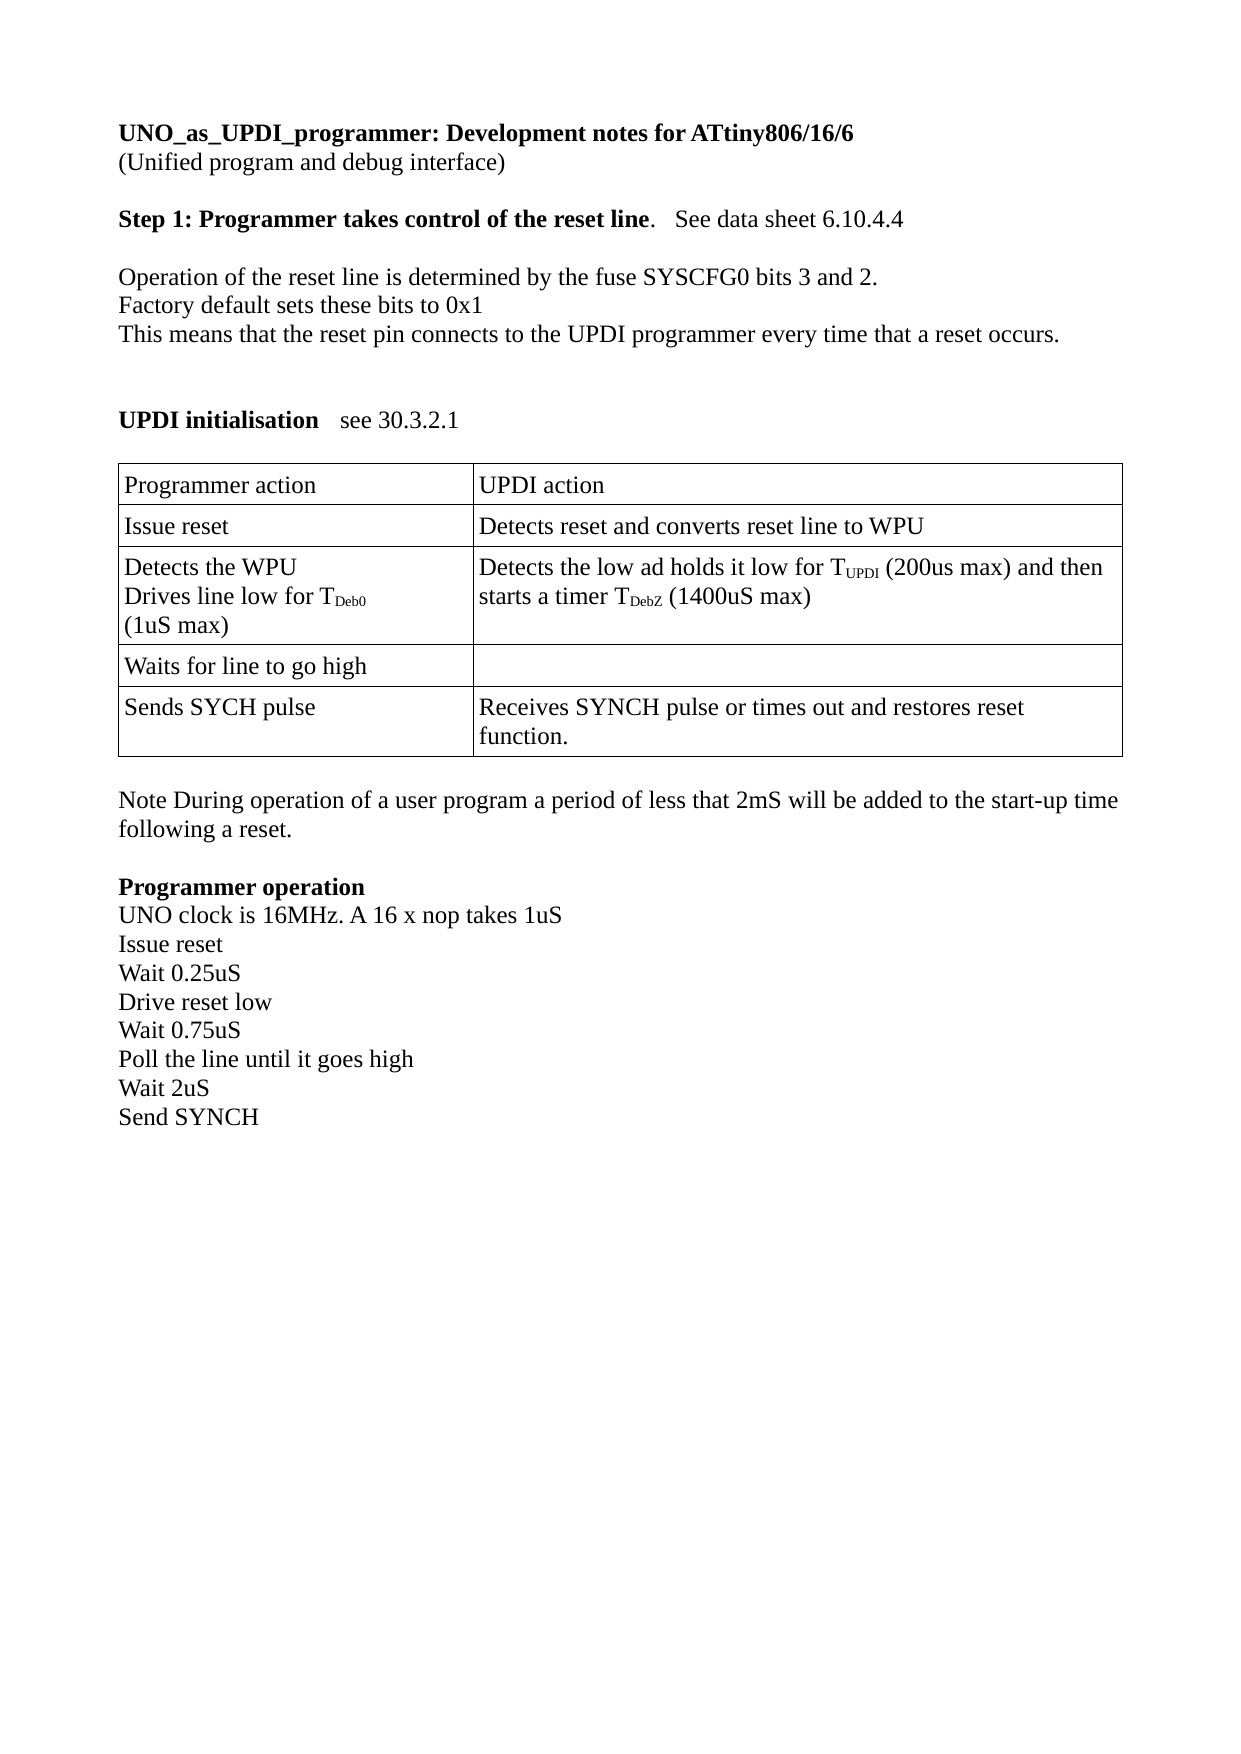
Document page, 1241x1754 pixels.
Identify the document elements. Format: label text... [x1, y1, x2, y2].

text Drive reset low [118, 987, 1122, 1015]
text Programmer operation [118, 872, 1122, 900]
text Issue reset [118, 929, 1122, 958]
text Poll the line until it goes high [118, 1044, 1122, 1073]
text Note During operation of a user program a period of less that 2mS will be added to the start-up time following a reset. [118, 785, 1122, 843]
table_cell [474, 645, 1122, 686]
table_cell Detects the low ad holds it low for TUPDI (200us max) and then starts a timer TDebZ (1400uS max) [474, 547, 1122, 644]
text UNO clock is 16MHz. A 16 x nop takes 1uS [118, 900, 1122, 929]
text This means that the reset pin connects to the UPDI programmer every time that a reset occurs. [118, 319, 1122, 348]
text (Unified program and debug interface) [118, 147, 1122, 176]
table_cell Sends SYCH pulse [119, 687, 473, 756]
table_cell Receives SYNCH pulse or times out and restores reset function. [474, 687, 1122, 756]
text UNO_as_UPDI_programmer: Development notes for ATtiny806/16/6 [118, 118, 1122, 147]
text UPDI initialisation see 30.3.2.1 [118, 406, 1122, 434]
table_header UPDI action [474, 464, 1122, 504]
text Wait 0.25uS [118, 958, 1122, 987]
text Wait 0.75uS [118, 1015, 1122, 1044]
text Wait 2uS [118, 1073, 1122, 1102]
table_cell Detects the WPU Drives line low for TDeb0 (1uS max) [119, 547, 473, 644]
text Send SYNCH [118, 1102, 1122, 1130]
table_header Programmer action [119, 464, 473, 504]
text Step 1: Programmer takes control of the reset line. See data sheet 6.10.4.4 [118, 204, 1122, 233]
table_cell Waits for line to go high [119, 645, 473, 686]
text Factory default sets these bits to 0x1 [118, 291, 1122, 319]
table_cell Issue reset [119, 505, 473, 546]
text Operation of the reset line is determined by the fuse SYSCFG0 bits 3 and 2. [118, 262, 1122, 291]
table_cell Detects reset and converts reset line to WPU [474, 505, 1122, 546]
